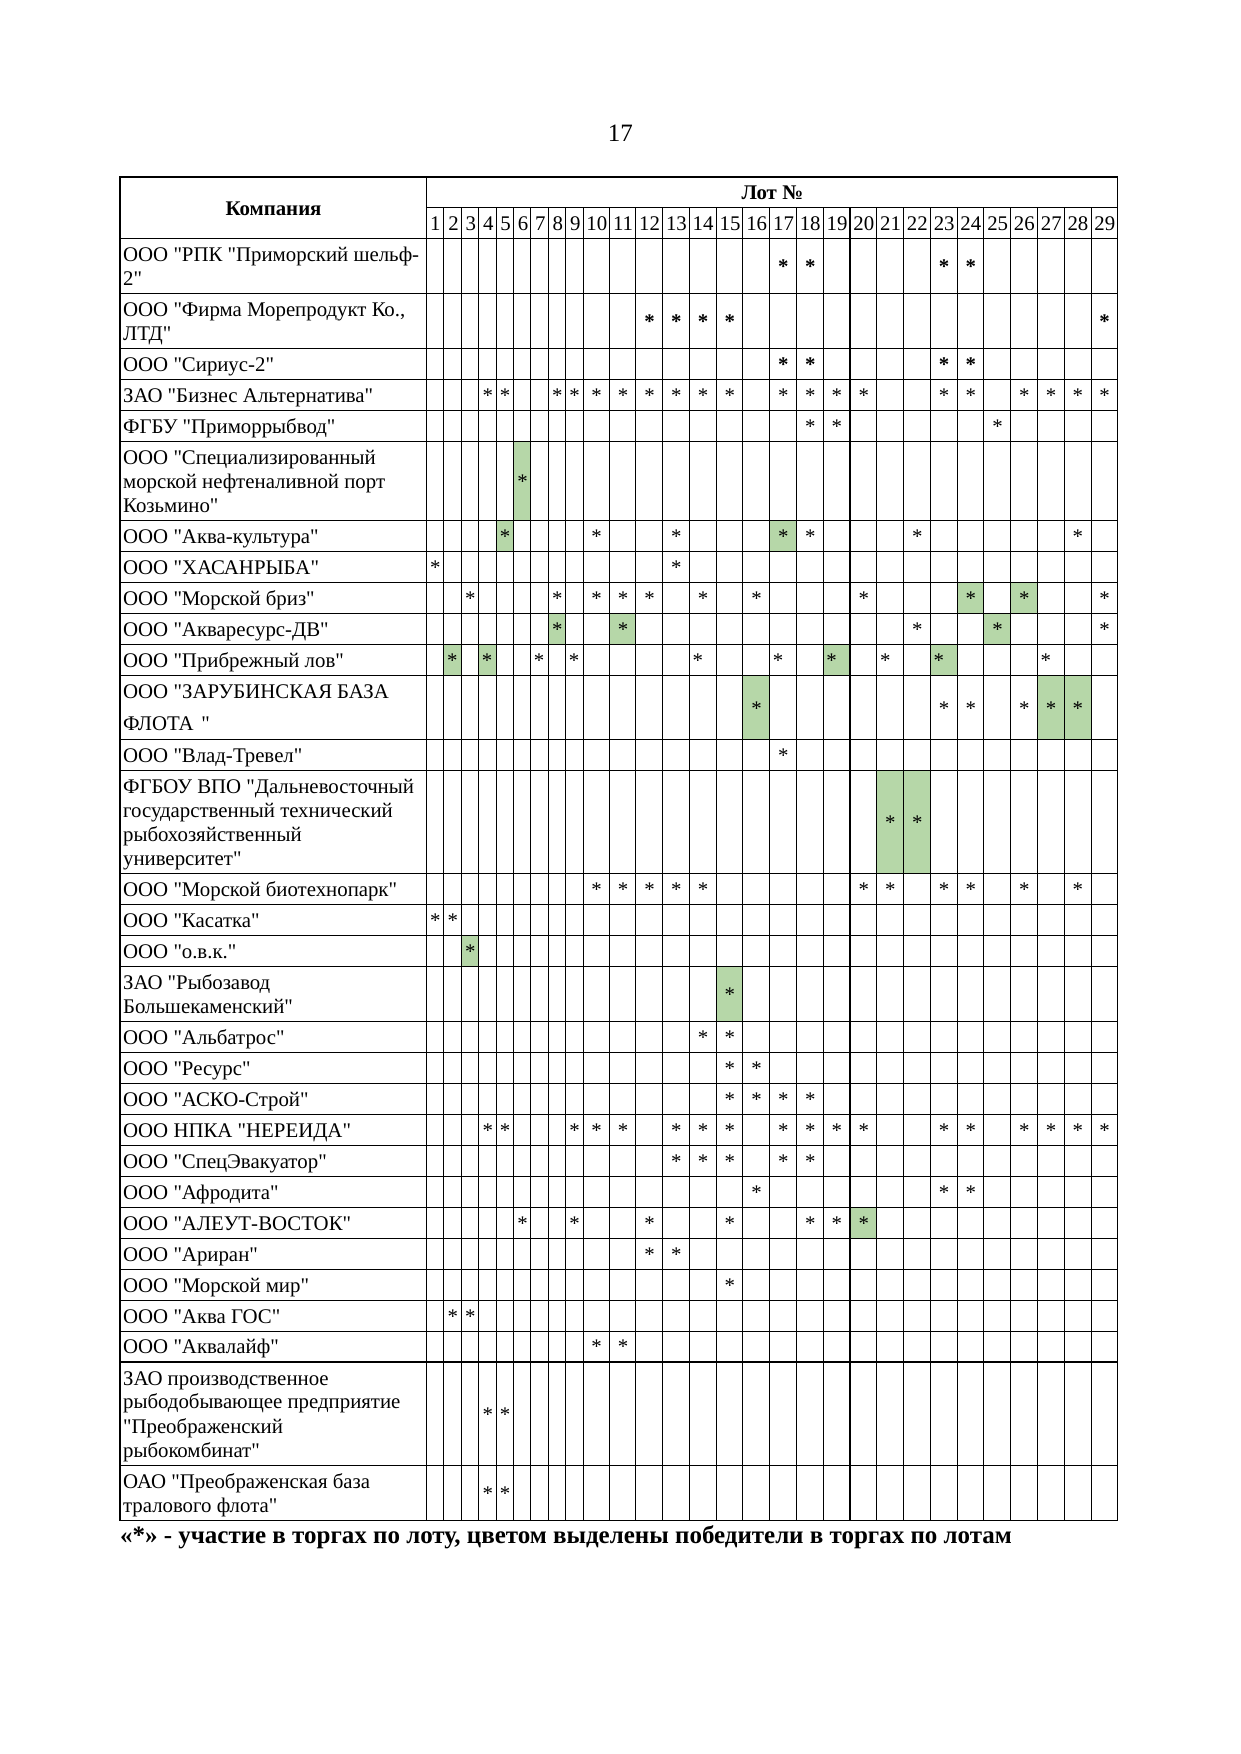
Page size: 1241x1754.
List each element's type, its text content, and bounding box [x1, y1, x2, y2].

table_cell [663, 645, 689, 675]
table_cell [743, 1332, 769, 1361]
table_cell [636, 239, 662, 293]
table_cell [1065, 771, 1091, 873]
table_cell * [958, 583, 983, 613]
table_cell [427, 740, 443, 770]
table_cell [1011, 1332, 1037, 1361]
table_cell 28 [1065, 208, 1091, 238]
table_cell [497, 614, 513, 644]
table_cell [566, 1177, 583, 1207]
table_cell [531, 1466, 548, 1519]
table_cell [1011, 1363, 1037, 1464]
table_cell [797, 442, 823, 520]
table_cell [566, 239, 583, 293]
table_cell [531, 771, 548, 873]
table_cell [1092, 1363, 1117, 1464]
table_cell [514, 771, 530, 873]
table_cell [690, 1208, 716, 1238]
table_cell ООО "Ресурс" [121, 1053, 426, 1083]
table_cell * [636, 1239, 662, 1269]
table_cell [877, 239, 903, 293]
table_cell [497, 1270, 513, 1299]
table_cell [1011, 1084, 1037, 1114]
table_cell [1011, 1053, 1037, 1083]
table_cell [824, 676, 849, 739]
table_cell * [797, 1084, 823, 1114]
table_cell [1038, 874, 1064, 904]
table_cell * [743, 1177, 769, 1207]
table_cell [444, 349, 461, 379]
table_cell [904, 294, 930, 348]
table_cell * [958, 676, 983, 739]
table_cell [984, 521, 1010, 551]
table_cell [984, 645, 1010, 675]
table_cell [444, 874, 461, 904]
table_cell [931, 294, 957, 348]
table_cell [514, 1053, 530, 1083]
table_cell [514, 1177, 530, 1207]
table_cell [1065, 740, 1091, 770]
table_cell [479, 411, 496, 441]
table_cell [462, 1466, 478, 1519]
table_cell [877, 1270, 903, 1299]
table_cell [1092, 349, 1117, 379]
table_cell [743, 1115, 769, 1145]
table_cell * [797, 1146, 823, 1176]
table_cell [1092, 442, 1117, 520]
table_cell [770, 1270, 796, 1299]
table_cell [663, 905, 689, 935]
table_cell [427, 1466, 443, 1519]
table_cell [1038, 1084, 1064, 1114]
table_cell * [479, 1363, 496, 1464]
table_cell [1065, 1208, 1091, 1238]
table_cell * [531, 645, 548, 675]
table_cell [531, 740, 548, 770]
table_cell [479, 967, 496, 1021]
table_cell * [497, 1115, 513, 1145]
table_cell [531, 1177, 548, 1207]
table_cell [610, 936, 635, 966]
table_cell * [824, 1115, 849, 1145]
table_cell [690, 1301, 716, 1331]
table_cell [497, 740, 513, 770]
table_cell 25 [984, 208, 1010, 238]
table_cell [984, 771, 1010, 873]
table_cell [797, 1270, 823, 1299]
table_cell * [1011, 583, 1037, 613]
table_cell [824, 1332, 849, 1361]
table_cell [1065, 1332, 1091, 1361]
table_cell [904, 411, 930, 441]
table_cell [984, 1177, 1010, 1207]
table_cell [427, 676, 443, 739]
table_cell [770, 1466, 796, 1519]
table_cell * [743, 1084, 769, 1114]
table_cell [497, 1053, 513, 1083]
table_cell [531, 1115, 548, 1145]
table_cell [610, 442, 635, 520]
table_cell [462, 967, 478, 1021]
table_cell [743, 874, 769, 904]
table_cell [851, 552, 876, 582]
table_cell [743, 740, 769, 770]
table_cell [1092, 1084, 1117, 1114]
table_cell [984, 905, 1010, 935]
table_cell 2 [444, 208, 461, 238]
table_cell [904, 1053, 930, 1083]
table_cell [717, 936, 742, 966]
table_cell [958, 294, 983, 348]
table_cell [584, 1146, 609, 1176]
table_cell * [931, 645, 957, 675]
table_cell [1065, 1363, 1091, 1464]
table_cell * [984, 411, 1010, 441]
table_cell [904, 740, 930, 770]
table_cell [479, 1177, 496, 1207]
table_cell ФГБУ "Приморрыбвод" [121, 411, 426, 441]
table_cell [444, 552, 461, 582]
table_cell * [610, 874, 635, 904]
table_cell 3 [462, 208, 478, 238]
table_cell [717, 442, 742, 520]
table_cell [690, 1363, 716, 1464]
table_cell [663, 1053, 689, 1083]
table_cell [462, 1115, 478, 1145]
table_cell [462, 1177, 478, 1207]
table_cell * [497, 1363, 513, 1464]
table_cell [663, 676, 689, 739]
table_cell [770, 936, 796, 966]
table_cell [1065, 905, 1091, 935]
table_cell [566, 967, 583, 1021]
table_cell [514, 380, 530, 410]
table_cell [531, 1022, 548, 1052]
table_cell [549, 1332, 565, 1361]
table_cell ООО "СпецЭвакуатор" [121, 1146, 426, 1176]
table_cell [931, 521, 957, 551]
table_cell [584, 967, 609, 1021]
table_cell [444, 676, 461, 739]
table_cell [984, 1022, 1010, 1052]
table_cell [610, 1208, 635, 1238]
table_cell [479, 294, 496, 348]
table_cell [444, 614, 461, 644]
table_cell * [770, 645, 796, 675]
table_cell [427, 1270, 443, 1299]
table_cell * [851, 583, 876, 613]
table_cell [1011, 411, 1037, 441]
table_cell [531, 1084, 548, 1114]
table_cell [904, 1022, 930, 1052]
table_cell * [462, 583, 478, 613]
table_cell [427, 1084, 443, 1114]
table_cell [636, 552, 662, 582]
table_cell [479, 521, 496, 551]
table_cell * [566, 1208, 583, 1238]
table_cell [1065, 936, 1091, 966]
table_cell [427, 1146, 443, 1176]
table_cell [770, 552, 796, 582]
table_cell * [1011, 676, 1037, 739]
table_cell [1011, 552, 1037, 582]
table_cell [610, 349, 635, 379]
table_cell * [663, 521, 689, 551]
table_cell [444, 239, 461, 293]
table_cell [851, 442, 876, 520]
table_cell [462, 294, 478, 348]
table_cell [958, 442, 983, 520]
table_cell [427, 645, 443, 675]
table_cell [717, 1332, 742, 1361]
table_cell [584, 294, 609, 348]
table_cell [743, 1363, 769, 1464]
table_cell [1038, 1146, 1064, 1176]
table_cell [497, 645, 513, 675]
table_cell [877, 442, 903, 520]
table_cell * [462, 936, 478, 966]
table_cell [514, 936, 530, 966]
table_cell * [549, 583, 565, 613]
table_cell [1038, 1466, 1064, 1519]
table_cell [427, 771, 443, 873]
table_cell [444, 1208, 461, 1238]
table_cell * [610, 380, 635, 410]
table_cell [610, 740, 635, 770]
table_cell [1011, 936, 1037, 966]
table_cell [663, 740, 689, 770]
table_cell [610, 1270, 635, 1299]
table_cell [717, 1177, 742, 1207]
table_cell [797, 1022, 823, 1052]
table_cell [984, 1301, 1010, 1331]
table_cell ООО "РПК "Приморский шельф-2" [121, 239, 426, 293]
table_cell * [824, 380, 849, 410]
table_cell [743, 771, 769, 873]
table_cell * [770, 239, 796, 293]
table_cell [824, 1146, 849, 1176]
table_cell [1092, 521, 1117, 551]
table_cell [610, 1177, 635, 1207]
table_cell 16 [743, 208, 769, 238]
table_cell [824, 239, 849, 293]
table_cell [636, 614, 662, 644]
table_cell [1065, 294, 1091, 348]
table_cell * [797, 521, 823, 551]
table_cell [444, 1239, 461, 1269]
table_cell [904, 645, 930, 675]
table_cell [877, 967, 903, 1021]
table_cell [984, 1053, 1010, 1083]
table_cell [931, 967, 957, 1021]
table_cell [877, 1022, 903, 1052]
table_cell [663, 1084, 689, 1114]
table_cell * [824, 411, 849, 441]
table_cell [479, 239, 496, 293]
table_cell [610, 1022, 635, 1052]
table_cell [514, 614, 530, 644]
table_cell [584, 442, 609, 520]
table_cell [851, 1053, 876, 1083]
table_cell [1092, 676, 1117, 739]
table_cell * [797, 349, 823, 379]
table_cell [770, 1022, 796, 1052]
table_cell [1065, 614, 1091, 644]
table_cell [690, 676, 716, 739]
table_cell [549, 967, 565, 1021]
table_cell 10 [584, 208, 609, 238]
table_cell [743, 1208, 769, 1238]
table_cell [497, 239, 513, 293]
table_cell [984, 1115, 1010, 1145]
table_cell * [904, 614, 930, 644]
table_cell [958, 411, 983, 441]
table_cell [958, 1022, 983, 1052]
table_cell [1011, 771, 1037, 873]
table_cell [877, 905, 903, 935]
table_cell [984, 380, 1010, 410]
table_cell [549, 521, 565, 551]
table_cell [797, 1053, 823, 1083]
table_cell [1065, 1177, 1091, 1207]
table_cell [566, 676, 583, 739]
table_cell [984, 967, 1010, 1021]
table_cell * [958, 1177, 983, 1207]
table_cell [824, 1053, 849, 1083]
table_cell ООО "Ариран" [121, 1239, 426, 1269]
table_cell 21 [877, 208, 903, 238]
table_cell [824, 1270, 849, 1299]
table_cell ЗАО "Рыбозавод Большекаменский" [121, 967, 426, 1021]
table_cell [479, 1239, 496, 1269]
table_cell [531, 349, 548, 379]
table_cell [514, 1301, 530, 1331]
table_cell [824, 874, 849, 904]
table_cell [479, 583, 496, 613]
table_cell [663, 583, 689, 613]
table_cell [824, 442, 849, 520]
table_cell [877, 1466, 903, 1519]
table_cell [566, 552, 583, 582]
table_cell [851, 771, 876, 873]
table_cell [904, 1177, 930, 1207]
table_cell [636, 1115, 662, 1145]
table_cell [514, 1270, 530, 1299]
table_cell [427, 874, 443, 904]
table_cell [497, 874, 513, 904]
table_cell [984, 1084, 1010, 1114]
table_cell [636, 1022, 662, 1052]
table_cell ООО "Специализированный морской нефтеналивной порт Козьмино" [121, 442, 426, 520]
table_cell [743, 936, 769, 966]
table_cell ООО "Прибрежный лов" [121, 645, 426, 675]
table_cell ООО "Акваресурс-ДВ" [121, 614, 426, 644]
table_cell [462, 1022, 478, 1052]
table_cell [877, 349, 903, 379]
table_cell [444, 1177, 461, 1207]
table_cell * [497, 380, 513, 410]
table_cell [427, 521, 443, 551]
table_cell [690, 1239, 716, 1269]
table_cell [877, 614, 903, 644]
table_cell [427, 1022, 443, 1052]
table_cell * [690, 874, 716, 904]
table_cell ООО "ЗАРУБИНСКАЯ БАЗА ФЛОТА " [121, 676, 426, 739]
table_cell [462, 874, 478, 904]
table_cell [514, 1022, 530, 1052]
table_cell [479, 740, 496, 770]
table_cell [690, 1084, 716, 1114]
table_cell [984, 1332, 1010, 1361]
table_cell ООО "Аквалайф" [121, 1332, 426, 1361]
table_cell [1065, 583, 1091, 613]
table_cell [663, 771, 689, 873]
table_cell [1038, 1022, 1064, 1052]
table_cell [690, 239, 716, 293]
table_cell [479, 442, 496, 520]
table_cell [824, 1466, 849, 1519]
table_cell [531, 1053, 548, 1083]
table_cell * [1065, 676, 1091, 739]
table_cell [904, 583, 930, 613]
table_cell [636, 521, 662, 551]
table_cell [1038, 740, 1064, 770]
table_cell [636, 1363, 662, 1464]
table_cell * [584, 874, 609, 904]
table_cell [717, 1301, 742, 1331]
table_cell [462, 740, 478, 770]
table_cell [690, 1053, 716, 1083]
table_cell * [663, 380, 689, 410]
table_cell [958, 614, 983, 644]
table_cell * [1092, 583, 1117, 613]
table_cell [904, 380, 930, 410]
table_cell [549, 936, 565, 966]
table_cell ООО "АЛЕУТ-ВОСТОК" [121, 1208, 426, 1238]
table_cell [566, 771, 583, 873]
table_cell [566, 905, 583, 935]
table_cell [584, 1053, 609, 1083]
table_cell ОАО "Преображенская база тралового флота" [121, 1466, 426, 1519]
table_cell [1038, 936, 1064, 966]
table_cell [663, 936, 689, 966]
table_cell * [770, 1115, 796, 1145]
table_cell [549, 1363, 565, 1464]
table_cell [497, 411, 513, 441]
table_cell * [931, 1115, 957, 1145]
table_cell [877, 740, 903, 770]
table_cell * [824, 1208, 849, 1238]
table_cell [931, 1146, 957, 1176]
table_cell [877, 380, 903, 410]
table_cell [636, 905, 662, 935]
table_cell [1065, 239, 1091, 293]
table_cell * [514, 442, 530, 520]
table_cell * [770, 1084, 796, 1114]
table_cell * [663, 1146, 689, 1176]
table_cell [549, 1022, 565, 1052]
table_cell [584, 1177, 609, 1207]
table_cell [1092, 905, 1117, 935]
table_cell [770, 1332, 796, 1361]
table_cell [931, 740, 957, 770]
table_cell 27 [1038, 208, 1064, 238]
table_cell [904, 905, 930, 935]
table_cell [851, 1084, 876, 1114]
table_cell [1092, 1466, 1117, 1519]
table_cell * [427, 905, 443, 935]
table_cell [1092, 1208, 1117, 1238]
table_cell [717, 874, 742, 904]
table_cell [663, 1022, 689, 1052]
table_cell [958, 1301, 983, 1331]
table_cell * [444, 645, 461, 675]
table_cell [984, 676, 1010, 739]
table_cell [566, 1332, 583, 1361]
table_cell [877, 1208, 903, 1238]
table_cell [797, 1239, 823, 1269]
table_cell [663, 442, 689, 520]
table_cell [797, 740, 823, 770]
table_cell ЗАО производственное рыбодобывающее предприятие "Преображенский рыбокомбинат" [121, 1363, 426, 1464]
table_cell [636, 740, 662, 770]
table_cell [1011, 1270, 1037, 1299]
table_cell [497, 1084, 513, 1114]
table_cell [531, 874, 548, 904]
table_cell [797, 771, 823, 873]
table_cell [958, 967, 983, 1021]
table_cell [984, 740, 1010, 770]
table_cell * [663, 294, 689, 348]
table_cell [610, 411, 635, 441]
table_cell [824, 1363, 849, 1464]
table_cell [566, 1270, 583, 1299]
table_cell 13 [663, 208, 689, 238]
table_cell [462, 1084, 478, 1114]
table_cell * [797, 1208, 823, 1238]
table_cell * [931, 874, 957, 904]
table_cell [904, 967, 930, 1021]
table_cell ООО "Морской биотехнопарк" [121, 874, 426, 904]
table_cell [610, 967, 635, 1021]
table_cell [958, 1146, 983, 1176]
table_cell [462, 1239, 478, 1269]
table_cell * [584, 380, 609, 410]
table_cell [427, 349, 443, 379]
table_cell [549, 442, 565, 520]
table_cell [549, 905, 565, 935]
table_cell [610, 1301, 635, 1331]
table_cell [824, 1022, 849, 1052]
table_cell [904, 1146, 930, 1176]
table_cell [904, 1208, 930, 1238]
table_cell [584, 411, 609, 441]
table_cell [1011, 1208, 1037, 1238]
table_cell [636, 1332, 662, 1361]
table_cell * [1092, 614, 1117, 644]
table_cell * [984, 614, 1010, 644]
table_cell [479, 1146, 496, 1176]
table_cell [690, 614, 716, 644]
table_cell * [690, 380, 716, 410]
table_cell [770, 1208, 796, 1238]
table_cell [1092, 552, 1117, 582]
table_cell [566, 874, 583, 904]
table_cell [1038, 967, 1064, 1021]
table_cell [462, 1208, 478, 1238]
table_cell ООО "Афродита" [121, 1177, 426, 1207]
table_cell 15 [717, 208, 742, 238]
table_cell [904, 1115, 930, 1145]
table_cell [566, 1466, 583, 1519]
table_cell [931, 1466, 957, 1519]
table_cell [531, 1208, 548, 1238]
table_cell [904, 239, 930, 293]
table_cell [462, 442, 478, 520]
table_cell [1038, 411, 1064, 441]
table_cell * [717, 380, 742, 410]
table_cell [958, 552, 983, 582]
table_cell * [479, 380, 496, 410]
table_cell * [566, 380, 583, 410]
table_cell [824, 1239, 849, 1269]
table_cell [531, 905, 548, 935]
table_cell [877, 1239, 903, 1269]
table_cell [904, 1363, 930, 1464]
table_cell [904, 1466, 930, 1519]
table_cell [514, 1084, 530, 1114]
table_cell [497, 442, 513, 520]
table_cell [444, 1332, 461, 1361]
table_cell [931, 1239, 957, 1269]
table_cell [610, 771, 635, 873]
table_cell [636, 1084, 662, 1114]
table_cell [904, 1084, 930, 1114]
table_cell [904, 1270, 930, 1299]
table_cell [514, 1115, 530, 1145]
table_cell [984, 583, 1010, 613]
table_cell [636, 645, 662, 675]
table_cell [743, 1301, 769, 1331]
table_cell [1038, 1208, 1064, 1238]
table_cell [770, 1301, 796, 1331]
table_cell [743, 1239, 769, 1269]
table_cell [851, 1270, 876, 1299]
table_cell ООО "Касатка" [121, 905, 426, 935]
table_cell 7 [531, 208, 548, 238]
table_cell [479, 771, 496, 873]
table_cell [904, 1301, 930, 1331]
table_cell [427, 1053, 443, 1083]
table_cell [497, 936, 513, 966]
table_cell * [904, 521, 930, 551]
table_cell * [663, 1115, 689, 1145]
table_cell [984, 1363, 1010, 1464]
table_cell [584, 1084, 609, 1114]
table_cell [1092, 1146, 1117, 1176]
table_cell [531, 1332, 548, 1361]
table_header Компания [121, 178, 426, 238]
table_cell ЗАО "Бизнес Альтернатива" [121, 380, 426, 410]
table_cell 29 [1092, 208, 1117, 238]
table_cell * [824, 645, 849, 675]
table_cell [690, 1177, 716, 1207]
table_cell [462, 1332, 478, 1361]
table_cell [610, 552, 635, 582]
table_cell [584, 349, 609, 379]
table_cell [797, 645, 823, 675]
table_cell * [958, 239, 983, 293]
table_cell [549, 294, 565, 348]
table_cell [797, 1466, 823, 1519]
table_cell [514, 1146, 530, 1176]
table_cell [444, 936, 461, 966]
table_cell [958, 1208, 983, 1238]
table_cell * [717, 1022, 742, 1052]
table_cell * [743, 583, 769, 613]
table_cell [690, 442, 716, 520]
table_cell [958, 1053, 983, 1083]
table_cell [462, 645, 478, 675]
table_cell [584, 936, 609, 966]
table_cell [851, 1466, 876, 1519]
table_cell [462, 1363, 478, 1464]
table_cell 18 [797, 208, 823, 238]
table_cell [584, 1466, 609, 1519]
table_cell * [610, 1115, 635, 1145]
table_cell [851, 967, 876, 1021]
table_cell [514, 905, 530, 935]
table_cell [584, 645, 609, 675]
table_cell [717, 905, 742, 935]
table_cell [566, 1022, 583, 1052]
table_cell [549, 1177, 565, 1207]
table_cell [462, 1270, 478, 1299]
table_cell [1065, 442, 1091, 520]
table_cell [797, 1332, 823, 1361]
table_cell [444, 1270, 461, 1299]
table_cell * [931, 676, 957, 739]
table_cell [743, 1022, 769, 1052]
table_cell [1065, 1022, 1091, 1052]
table_cell [931, 442, 957, 520]
table_cell [743, 411, 769, 441]
table_cell * [1038, 1115, 1064, 1145]
table_cell [610, 1466, 635, 1519]
table_cell * [584, 521, 609, 551]
table_cell * [1038, 645, 1064, 675]
table_cell [427, 294, 443, 348]
table_cell [984, 1146, 1010, 1176]
table_cell [904, 1332, 930, 1361]
table_cell [877, 1363, 903, 1464]
table_cell ФГБОУ ВПО "Дальневосточный государственный технический рыбохозяйственный университет" [121, 771, 426, 873]
table_cell * [958, 349, 983, 379]
table_cell [851, 740, 876, 770]
table_cell [797, 294, 823, 348]
table_cell ООО "Влад-Тревел" [121, 740, 426, 770]
table_cell [1011, 1466, 1037, 1519]
table_cell [877, 294, 903, 348]
table_cell [549, 771, 565, 873]
table_cell * [610, 614, 635, 644]
table_cell [479, 676, 496, 739]
table_cell [427, 442, 443, 520]
table_cell [1092, 1332, 1117, 1361]
table_cell [1038, 442, 1064, 520]
table_cell * [566, 645, 583, 675]
table_cell [584, 552, 609, 582]
table_cell [584, 1363, 609, 1464]
table_cell [584, 676, 609, 739]
table_cell * [584, 1115, 609, 1145]
table_cell [958, 1332, 983, 1361]
table_cell * [931, 380, 957, 410]
table_cell [497, 294, 513, 348]
table_cell [904, 676, 930, 739]
table_cell [770, 771, 796, 873]
table_cell [958, 1270, 983, 1299]
table_header Лот № [427, 178, 1117, 207]
table_cell [717, 349, 742, 379]
table_cell [584, 1301, 609, 1331]
table_cell * [717, 1084, 742, 1114]
table_cell [497, 1177, 513, 1207]
table_cell [1092, 936, 1117, 966]
table_cell [1065, 1466, 1091, 1519]
table_cell [958, 1239, 983, 1269]
table_cell [690, 1466, 716, 1519]
table_cell [497, 676, 513, 739]
table_cell [462, 614, 478, 644]
table_cell [531, 1239, 548, 1269]
table_cell [984, 239, 1010, 293]
table_cell [770, 874, 796, 904]
table_cell [1092, 1239, 1117, 1269]
table_cell [824, 521, 849, 551]
table_cell [824, 1177, 849, 1207]
table_cell [1038, 1301, 1064, 1331]
table_cell [717, 239, 742, 293]
table_cell [1065, 645, 1091, 675]
table_cell [427, 1115, 443, 1145]
table_cell * [444, 1301, 461, 1331]
table_cell [770, 294, 796, 348]
table_cell * [690, 1146, 716, 1176]
table_cell * [797, 411, 823, 441]
table_cell [1092, 740, 1117, 770]
table_cell [549, 1115, 565, 1145]
table_cell * [497, 521, 513, 551]
table_cell [1065, 552, 1091, 582]
table_cell [427, 1363, 443, 1464]
table_cell [931, 583, 957, 613]
table_cell [1038, 583, 1064, 613]
table_cell [427, 1208, 443, 1238]
table_cell [797, 1177, 823, 1207]
table_cell [690, 349, 716, 379]
table_cell [636, 771, 662, 873]
table_cell [797, 905, 823, 935]
table_cell [743, 905, 769, 935]
table_cell [851, 645, 876, 675]
table_cell [514, 645, 530, 675]
table_cell [531, 1270, 548, 1299]
table_cell [931, 1301, 957, 1331]
table_cell [958, 1363, 983, 1464]
table_cell [531, 583, 548, 613]
table_cell [444, 1466, 461, 1519]
table_cell * [851, 380, 876, 410]
table_cell [566, 1146, 583, 1176]
table_cell [549, 1270, 565, 1299]
table_cell * [797, 239, 823, 293]
table_cell 8 [549, 208, 565, 238]
table_cell [479, 614, 496, 644]
table_cell [514, 874, 530, 904]
table_cell [877, 1146, 903, 1176]
table_cell [851, 1146, 876, 1176]
table_cell [824, 583, 849, 613]
table_cell [1011, 349, 1037, 379]
table_cell [514, 1239, 530, 1269]
table_cell [636, 1177, 662, 1207]
table_cell [743, 967, 769, 1021]
table_cell [444, 967, 461, 1021]
table_cell [566, 936, 583, 966]
table_cell [984, 936, 1010, 966]
table_cell [1065, 1146, 1091, 1176]
table_cell [877, 1053, 903, 1083]
table_cell [566, 1053, 583, 1083]
table_cell [717, 676, 742, 739]
table_cell [851, 349, 876, 379]
table_cell [514, 676, 530, 739]
table_cell [479, 1208, 496, 1238]
table_cell [690, 552, 716, 582]
table_cell [931, 411, 957, 441]
table_cell [797, 936, 823, 966]
table_cell [1011, 521, 1037, 551]
table_cell [549, 349, 565, 379]
table_cell [877, 411, 903, 441]
table_cell * [514, 1208, 530, 1238]
table_cell ООО "Аква ГОС" [121, 1301, 426, 1331]
table_cell * [877, 645, 903, 675]
table_cell [549, 645, 565, 675]
table_cell [984, 349, 1010, 379]
table_cell [566, 411, 583, 441]
table_cell [877, 1115, 903, 1145]
table_cell [1011, 1022, 1037, 1052]
table_cell * [479, 1466, 496, 1519]
table_cell [462, 1053, 478, 1083]
table_cell [877, 676, 903, 739]
table_cell * [770, 349, 796, 379]
table_cell [566, 349, 583, 379]
table_cell * [1065, 1115, 1091, 1145]
table_cell [1038, 1332, 1064, 1361]
table_cell [1038, 521, 1064, 551]
table_cell [904, 874, 930, 904]
table_cell [444, 771, 461, 873]
table_cell [690, 521, 716, 551]
table_cell * [1011, 1115, 1037, 1145]
table_cell [984, 442, 1010, 520]
table_cell [427, 583, 443, 613]
table_cell [444, 521, 461, 551]
table_cell [743, 442, 769, 520]
table_cell [1038, 239, 1064, 293]
table_cell [514, 1363, 530, 1464]
table_cell * [427, 552, 443, 582]
table_cell [824, 967, 849, 1021]
table_cell [444, 1084, 461, 1114]
table_cell [824, 740, 849, 770]
table_cell ООО НПКА "НЕРЕИДА" [121, 1115, 426, 1145]
table_cell [1092, 1270, 1117, 1299]
table_cell [497, 1301, 513, 1331]
table_cell [636, 1466, 662, 1519]
table_cell [1065, 967, 1091, 1021]
table_cell [531, 936, 548, 966]
table_cell [1092, 1177, 1117, 1207]
table_cell [824, 349, 849, 379]
table_cell [663, 1466, 689, 1519]
table_cell [851, 676, 876, 739]
table_cell [1011, 614, 1037, 644]
table_cell * [851, 874, 876, 904]
table_cell [770, 676, 796, 739]
table_cell [497, 967, 513, 1021]
table_cell [514, 349, 530, 379]
table_cell * [717, 1115, 742, 1145]
table_cell [663, 1208, 689, 1238]
table_cell [566, 521, 583, 551]
table_cell [1038, 1053, 1064, 1083]
table_cell [610, 239, 635, 293]
table_cell [444, 1053, 461, 1083]
table_cell * [717, 1146, 742, 1176]
table_cell * [636, 583, 662, 613]
table_cell 26 [1011, 208, 1037, 238]
table_cell 19 [824, 208, 849, 238]
table_cell [462, 905, 478, 935]
table_cell [690, 411, 716, 441]
table_cell * [663, 552, 689, 582]
table_cell [1038, 1239, 1064, 1269]
table_cell ООО "Альбатрос" [121, 1022, 426, 1052]
table_cell [743, 1146, 769, 1176]
table_cell [549, 1084, 565, 1114]
table_cell [824, 1084, 849, 1114]
table_cell [636, 967, 662, 1021]
table_cell [444, 1146, 461, 1176]
table_cell [566, 614, 583, 644]
table_cell * [690, 294, 716, 348]
table_cell [549, 874, 565, 904]
table_cell [1011, 967, 1037, 1021]
table_cell [462, 349, 478, 379]
table_cell [931, 614, 957, 644]
table_cell [549, 552, 565, 582]
table_cell [444, 442, 461, 520]
table_cell [743, 645, 769, 675]
table_cell [610, 1084, 635, 1114]
table_cell * [566, 1115, 583, 1145]
table_cell [663, 1177, 689, 1207]
table_cell [444, 294, 461, 348]
table_cell * [444, 905, 461, 935]
table_cell [904, 442, 930, 520]
table_cell [566, 1363, 583, 1464]
table_cell * [690, 583, 716, 613]
table_cell [514, 583, 530, 613]
table_cell * [1092, 380, 1117, 410]
table_cell [851, 521, 876, 551]
table_cell [931, 1270, 957, 1299]
table_cell [1092, 771, 1117, 873]
table_cell [663, 967, 689, 1021]
table_cell [636, 349, 662, 379]
table_cell [584, 771, 609, 873]
table_cell [958, 1466, 983, 1519]
table_cell [514, 411, 530, 441]
table_cell * [1065, 521, 1091, 551]
table_cell [663, 1301, 689, 1331]
table_cell * [743, 1053, 769, 1083]
table_cell [984, 552, 1010, 582]
table_cell [462, 1146, 478, 1176]
table_cell [566, 442, 583, 520]
table_cell [984, 1239, 1010, 1269]
table_cell 6 [514, 208, 530, 238]
table_cell [690, 1270, 716, 1299]
table_cell [958, 645, 983, 675]
table_cell [717, 1239, 742, 1269]
table_cell [1092, 239, 1117, 293]
table_cell * [636, 1208, 662, 1238]
table_cell [1092, 1301, 1117, 1331]
table_cell [824, 905, 849, 935]
table_cell 20 [851, 208, 876, 238]
table_cell [931, 552, 957, 582]
table_cell [958, 1084, 983, 1114]
table_cell [824, 552, 849, 582]
table_cell * [958, 380, 983, 410]
table_cell * [479, 645, 496, 675]
table_cell [690, 905, 716, 935]
table_cell * [1092, 1115, 1117, 1145]
table_cell [877, 936, 903, 966]
table_cell * [904, 771, 930, 873]
table_cell [958, 771, 983, 873]
table_cell [531, 1146, 548, 1176]
table_cell [824, 936, 849, 966]
table_cell [479, 349, 496, 379]
table_cell [851, 1301, 876, 1331]
table_cell [479, 1084, 496, 1114]
table_cell [931, 1084, 957, 1114]
table_cell [610, 1239, 635, 1269]
table_cell [931, 936, 957, 966]
table_cell [566, 294, 583, 348]
table_cell [479, 1022, 496, 1052]
table_cell [851, 1022, 876, 1052]
table_cell * [958, 1115, 983, 1145]
table_cell [690, 936, 716, 966]
table_cell [743, 552, 769, 582]
table_cell [636, 1146, 662, 1176]
table_cell [663, 349, 689, 379]
table_cell [514, 1332, 530, 1361]
table_cell [584, 1239, 609, 1269]
table_cell [531, 239, 548, 293]
table_cell * [1011, 874, 1037, 904]
table_cell * [636, 380, 662, 410]
table_cell [584, 239, 609, 293]
table_cell [770, 583, 796, 613]
table_cell [877, 1332, 903, 1361]
table_cell [1038, 1363, 1064, 1464]
table_cell [427, 1301, 443, 1331]
table_cell [531, 411, 548, 441]
table_cell [584, 1208, 609, 1238]
table_cell [531, 967, 548, 1021]
table_cell * [497, 1466, 513, 1519]
table_cell [690, 771, 716, 873]
table_cell [479, 552, 496, 582]
table_cell [770, 1239, 796, 1269]
table_cell [479, 1301, 496, 1331]
table_cell [427, 380, 443, 410]
table_cell ООО "ХАСАНРЫБА" [121, 552, 426, 582]
table_cell 9 [566, 208, 583, 238]
table_cell [531, 442, 548, 520]
table_cell * [851, 1115, 876, 1145]
table_cell [663, 1270, 689, 1299]
table_cell [427, 411, 443, 441]
table_cell [743, 294, 769, 348]
table_cell * [1092, 294, 1117, 348]
table_cell * [770, 380, 796, 410]
table_cell [797, 1301, 823, 1331]
table_cell [566, 1084, 583, 1114]
table_cell [770, 1177, 796, 1207]
table_cell [514, 740, 530, 770]
table_cell [1011, 1177, 1037, 1207]
table_cell [531, 521, 548, 551]
table_cell [824, 771, 849, 873]
table_cell [1011, 1146, 1037, 1176]
table_cell [514, 552, 530, 582]
table_cell [770, 614, 796, 644]
table_cell [931, 1053, 957, 1083]
table_cell [531, 1363, 548, 1464]
table_cell * [770, 740, 796, 770]
table_cell [444, 380, 461, 410]
table_cell [770, 411, 796, 441]
table_cell [824, 294, 849, 348]
table_cell [549, 1053, 565, 1083]
table_cell [462, 380, 478, 410]
table_cell [497, 583, 513, 613]
table_cell [851, 1239, 876, 1269]
table_cell [636, 442, 662, 520]
table_cell * [584, 1332, 609, 1361]
table_cell [690, 1332, 716, 1361]
table_cell [1092, 1022, 1117, 1052]
table_cell [984, 1466, 1010, 1519]
table_cell [497, 1022, 513, 1052]
table_cell [663, 1332, 689, 1361]
table_cell [904, 1239, 930, 1269]
table_cell 24 [958, 208, 983, 238]
table_cell [610, 1146, 635, 1176]
table_cell [1011, 740, 1037, 770]
table_cell [584, 614, 609, 644]
table_cell [610, 676, 635, 739]
table_cell [514, 294, 530, 348]
table_cell [462, 552, 478, 582]
table_cell * [1011, 380, 1037, 410]
table_cell [444, 1363, 461, 1464]
table_cell [958, 936, 983, 966]
table_cell [636, 676, 662, 739]
table_cell * [770, 521, 796, 551]
table_cell [743, 349, 769, 379]
table_cell [770, 1053, 796, 1083]
table_cell [636, 1270, 662, 1299]
table_cell [566, 740, 583, 770]
table_cell [531, 1301, 548, 1331]
table_cell [1011, 294, 1037, 348]
table_cell [797, 614, 823, 644]
table_cell [931, 1208, 957, 1238]
table_cell [1038, 1270, 1064, 1299]
table_cell [1092, 874, 1117, 904]
table_cell [1092, 967, 1117, 1021]
table_cell [690, 967, 716, 1021]
table_cell [462, 239, 478, 293]
table_cell [1065, 411, 1091, 441]
table_cell [514, 239, 530, 293]
table_cell [797, 583, 823, 613]
table_cell * [931, 1177, 957, 1207]
table_cell 4 [479, 208, 496, 238]
table_cell [497, 1332, 513, 1361]
table_cell * [717, 294, 742, 348]
table_cell * [717, 967, 742, 1021]
table_cell * [663, 1239, 689, 1269]
table_cell [1011, 645, 1037, 675]
table_cell [549, 239, 565, 293]
table_cell [514, 1466, 530, 1519]
table_cell [427, 1332, 443, 1361]
table_cell [636, 411, 662, 441]
table_cell 22 [904, 208, 930, 238]
table_cell [931, 905, 957, 935]
table_cell [851, 905, 876, 935]
table_cell * [690, 1022, 716, 1052]
table_cell [663, 614, 689, 644]
table_cell [1038, 905, 1064, 935]
table_cell [497, 349, 513, 379]
table_cell [462, 411, 478, 441]
table_cell [497, 771, 513, 873]
table_cell [717, 645, 742, 675]
table_cell * [663, 874, 689, 904]
table_cell [851, 294, 876, 348]
table_cell [851, 936, 876, 966]
table_cell [1038, 771, 1064, 873]
table_cell ООО "Аква-культура" [121, 521, 426, 551]
table_cell [877, 1084, 903, 1114]
table_cell [1011, 239, 1037, 293]
table_cell [427, 936, 443, 966]
table_cell [549, 1466, 565, 1519]
table_cell [427, 239, 443, 293]
table_cell * [479, 1115, 496, 1145]
table_cell [479, 1053, 496, 1083]
table_cell [444, 583, 461, 613]
table_cell [479, 1270, 496, 1299]
table_cell [444, 740, 461, 770]
table_cell [584, 1270, 609, 1299]
table_cell * [690, 645, 716, 675]
table_cell [877, 552, 903, 582]
table_cell [636, 1053, 662, 1083]
table_cell * [877, 874, 903, 904]
table_cell [690, 740, 716, 770]
table_cell [636, 1301, 662, 1331]
table_cell [549, 676, 565, 739]
table_cell [1038, 552, 1064, 582]
table_cell [931, 1363, 957, 1464]
table_cell [958, 521, 983, 551]
table_cell [877, 1177, 903, 1207]
table_cell [717, 583, 742, 613]
table_cell ООО "Фирма Морепродукт Ко., ЛТД" [121, 294, 426, 348]
table_cell * [717, 1270, 742, 1299]
table_cell * [1038, 380, 1064, 410]
table_cell [636, 936, 662, 966]
table_cell [549, 1239, 565, 1269]
table_cell [1038, 294, 1064, 348]
table_cell [497, 552, 513, 582]
table_cell [984, 1208, 1010, 1238]
table_cell [717, 614, 742, 644]
table_cell [444, 1115, 461, 1145]
table_cell [427, 1239, 443, 1269]
table_cell [462, 771, 478, 873]
table_cell [1065, 1239, 1091, 1269]
table_cell [1092, 1053, 1117, 1083]
table_cell [770, 905, 796, 935]
table_cell * [770, 1146, 796, 1176]
table_cell [904, 552, 930, 582]
table_cell [1038, 1177, 1064, 1207]
table_cell * [690, 1115, 716, 1145]
table_cell [549, 740, 565, 770]
table_cell [1011, 905, 1037, 935]
table_cell [610, 645, 635, 675]
table_cell [663, 1363, 689, 1464]
table_cell [479, 905, 496, 935]
table_cell [931, 771, 957, 873]
table_cell 1 [427, 208, 443, 238]
table_cell [531, 294, 548, 348]
table_cell [824, 614, 849, 644]
table_cell [427, 614, 443, 644]
table_cell [851, 411, 876, 441]
table_cell [566, 1239, 583, 1269]
table_cell [610, 1363, 635, 1464]
table_cell [479, 1332, 496, 1361]
table_cell * [797, 380, 823, 410]
table_cell [1011, 442, 1037, 520]
table_cell ООО "Морской мир" [121, 1270, 426, 1299]
table_cell [984, 294, 1010, 348]
table_cell [462, 521, 478, 551]
table_cell [444, 411, 461, 441]
text «*» - участие в торгах по лоту, цветом выделены победители в торгах по лотам [118, 1521, 1122, 1549]
table_cell [743, 380, 769, 410]
table_cell ООО "Морской бриз" [121, 583, 426, 613]
table_cell [497, 1208, 513, 1238]
table_cell [1065, 1270, 1091, 1299]
table_cell [1038, 349, 1064, 379]
table_cell ООО "АСКО-Строй" [121, 1084, 426, 1114]
table_cell 5 [497, 208, 513, 238]
table_cell 23 [931, 208, 957, 238]
table_cell [743, 521, 769, 551]
table_cell * [636, 874, 662, 904]
table_cell [851, 1332, 876, 1361]
table_cell * [958, 874, 983, 904]
table_cell [549, 1208, 565, 1238]
table_cell [610, 1053, 635, 1083]
table_cell * [1038, 676, 1064, 739]
table_cell [1065, 1084, 1091, 1114]
table_cell * [636, 294, 662, 348]
table_cell [797, 967, 823, 1021]
table_cell [1011, 1239, 1037, 1269]
table_cell [514, 521, 530, 551]
table_cell [1011, 1301, 1037, 1331]
table_cell [877, 583, 903, 613]
table_cell [1092, 411, 1117, 441]
table_cell [877, 521, 903, 551]
table_cell * [931, 349, 957, 379]
table_cell ООО "о.в.к." [121, 936, 426, 966]
table_cell ООО "Сириус-2" [121, 349, 426, 379]
table_cell [743, 1466, 769, 1519]
table_cell 17 [770, 208, 796, 238]
table_cell [1092, 645, 1117, 675]
table_cell * [462, 1301, 478, 1331]
table_cell [797, 1363, 823, 1464]
table_cell [824, 1301, 849, 1331]
table_cell [497, 1146, 513, 1176]
table_cell [770, 442, 796, 520]
table_cell [584, 905, 609, 935]
table_cell [743, 239, 769, 293]
table_cell [851, 1363, 876, 1464]
table_cell [549, 1146, 565, 1176]
table_cell [717, 740, 742, 770]
table_cell [1065, 1301, 1091, 1331]
table_cell [444, 1022, 461, 1052]
table_cell [877, 1301, 903, 1331]
table_cell [984, 874, 1010, 904]
table_cell [1038, 614, 1064, 644]
table_cell [717, 1466, 742, 1519]
table_cell [904, 936, 930, 966]
table_cell [984, 1270, 1010, 1299]
table_cell [427, 1177, 443, 1207]
table_cell [743, 1270, 769, 1299]
table_cell 11 [610, 208, 635, 238]
table_cell [797, 552, 823, 582]
table_cell [462, 676, 478, 739]
table_cell [531, 552, 548, 582]
table_cell [851, 239, 876, 293]
table_cell [1065, 1053, 1091, 1083]
table_cell [610, 521, 635, 551]
table_cell [531, 676, 548, 739]
table_cell [904, 349, 930, 379]
table_cell * [931, 239, 957, 293]
table_cell [851, 1177, 876, 1207]
table_cell [479, 874, 496, 904]
table_cell * [584, 583, 609, 613]
table_cell [770, 1363, 796, 1464]
table_cell [770, 967, 796, 1021]
table_cell * [851, 1208, 876, 1238]
table_cell [1065, 349, 1091, 379]
table_cell * [1065, 380, 1091, 410]
table_cell [584, 740, 609, 770]
table_cell [931, 1022, 957, 1052]
table_cell [610, 294, 635, 348]
table_cell [663, 239, 689, 293]
table_cell [743, 614, 769, 644]
table_cell [958, 740, 983, 770]
table_cell [610, 905, 635, 935]
table_cell [531, 380, 548, 410]
table_cell 12 [636, 208, 662, 238]
table_cell [566, 583, 583, 613]
table_cell [797, 874, 823, 904]
table_cell [717, 771, 742, 873]
table_cell [479, 936, 496, 966]
table_cell [497, 1239, 513, 1269]
table_cell [549, 1301, 565, 1331]
table_cell [566, 1301, 583, 1331]
table_cell [663, 411, 689, 441]
table_cell 14 [690, 208, 716, 238]
table_cell [549, 411, 565, 441]
table_cell * [743, 676, 769, 739]
table_cell * [610, 583, 635, 613]
table_cell [584, 1022, 609, 1052]
table_cell [717, 411, 742, 441]
table_cell * [549, 614, 565, 644]
table_cell * [1065, 874, 1091, 904]
table_cell [851, 614, 876, 644]
table_cell [931, 1332, 957, 1361]
table_cell * [877, 771, 903, 873]
table_cell * [549, 380, 565, 410]
table_cell [717, 521, 742, 551]
table_cell [514, 967, 530, 1021]
table_cell [497, 905, 513, 935]
table_cell [531, 614, 548, 644]
table_cell [427, 967, 443, 1021]
table_cell * [717, 1208, 742, 1238]
table_cell [958, 905, 983, 935]
table_cell [717, 1363, 742, 1464]
table_cell [797, 676, 823, 739]
table_cell [717, 552, 742, 582]
table_cell * [717, 1053, 742, 1083]
table_cell * [610, 1332, 635, 1361]
table_cell * [797, 1115, 823, 1145]
